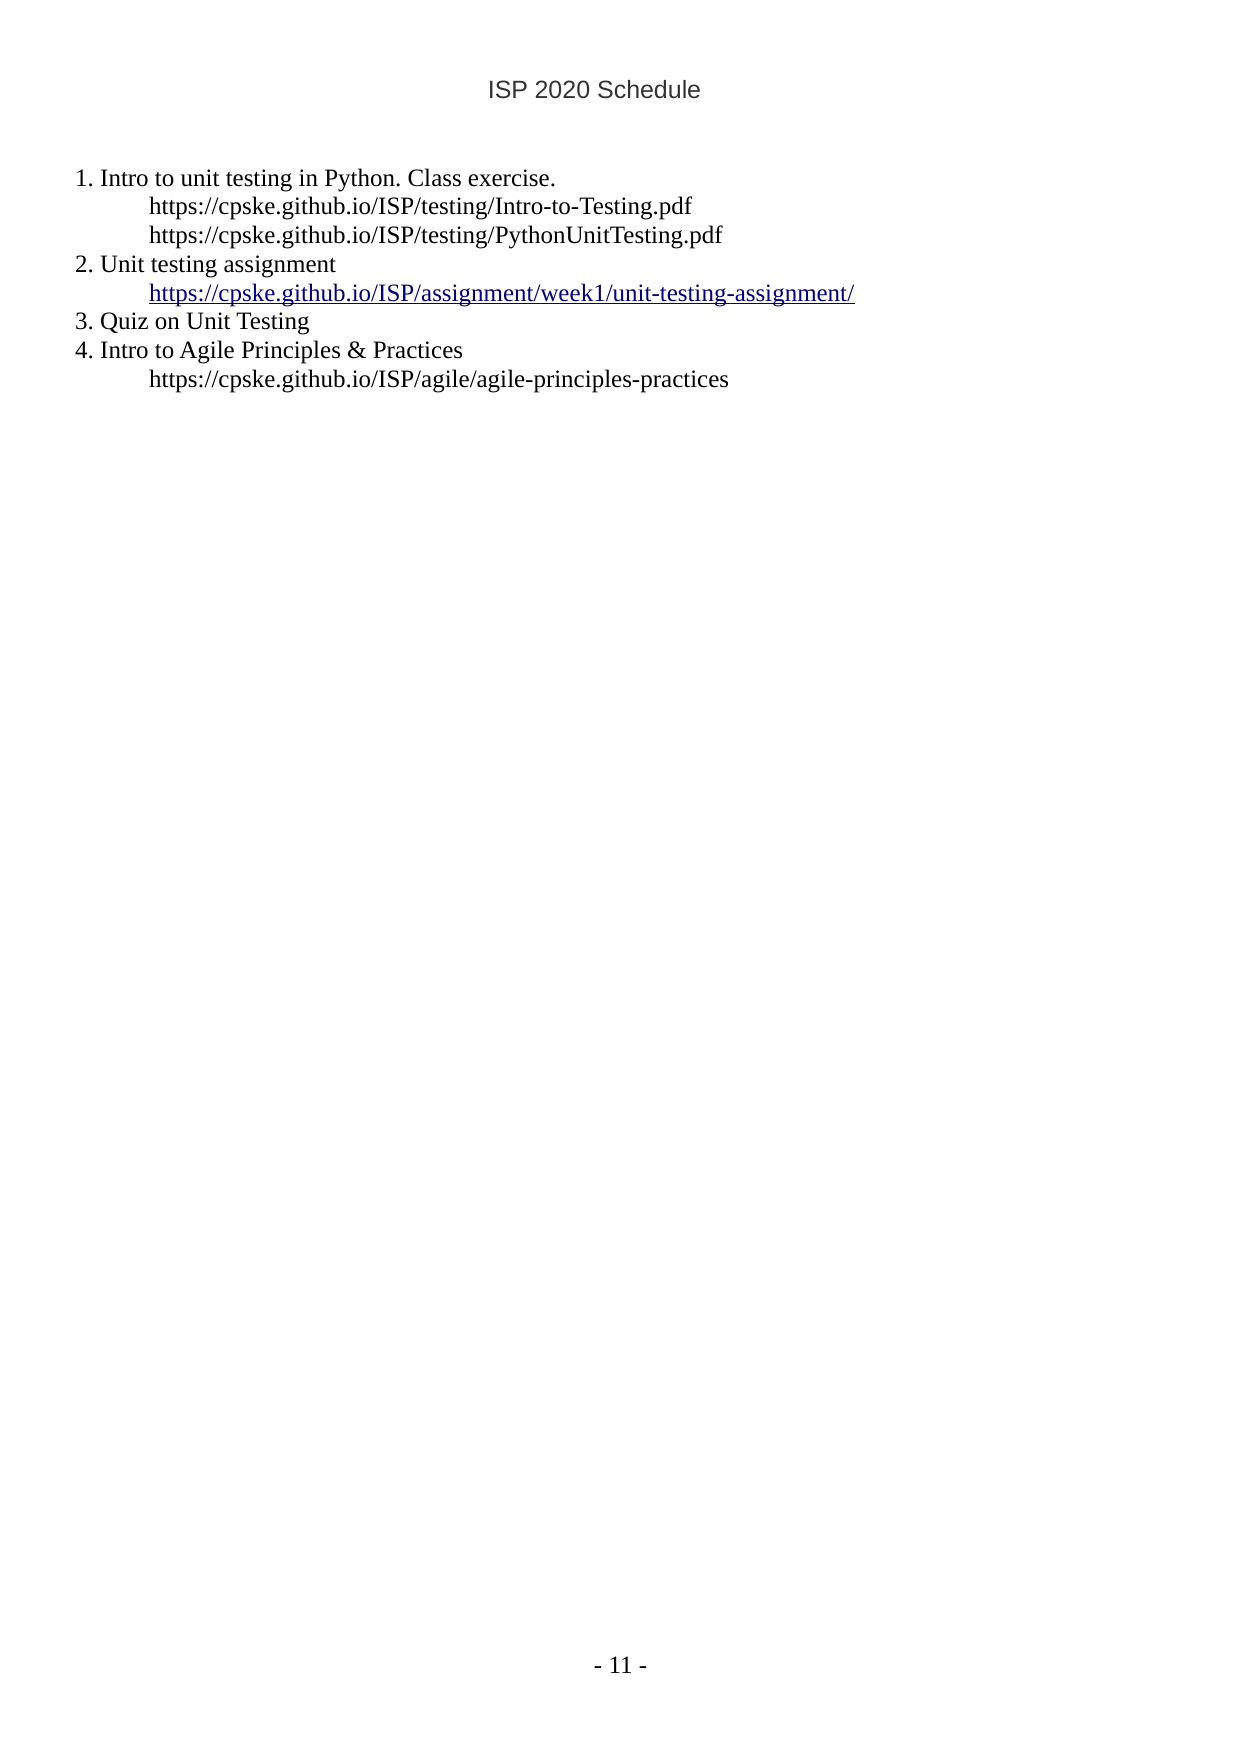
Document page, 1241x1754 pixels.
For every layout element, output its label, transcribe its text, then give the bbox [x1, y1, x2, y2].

text https://cpske.github.io/ISP/assignment/week1/unit-testing-assignment/ [75, 278, 1166, 306]
text 2. Unit testing assignment [75, 249, 1166, 278]
text 4. Intro to Agile Principles & Practices [75, 335, 1166, 364]
text https://cpske.github.io/ISP/testing/PythonUnitTesting.pdf [75, 220, 1166, 249]
text https://cpske.github.io/ISP/testing/Intro-to-Testing.pdf [75, 191, 1166, 220]
text https://cpske.github.io/ISP/agile/agile-principles-practices [75, 364, 1166, 393]
text 1. Intro to unit testing in Python. Class exercise. [75, 163, 1166, 191]
text 3. Quiz on Unit Testing [75, 306, 1166, 335]
